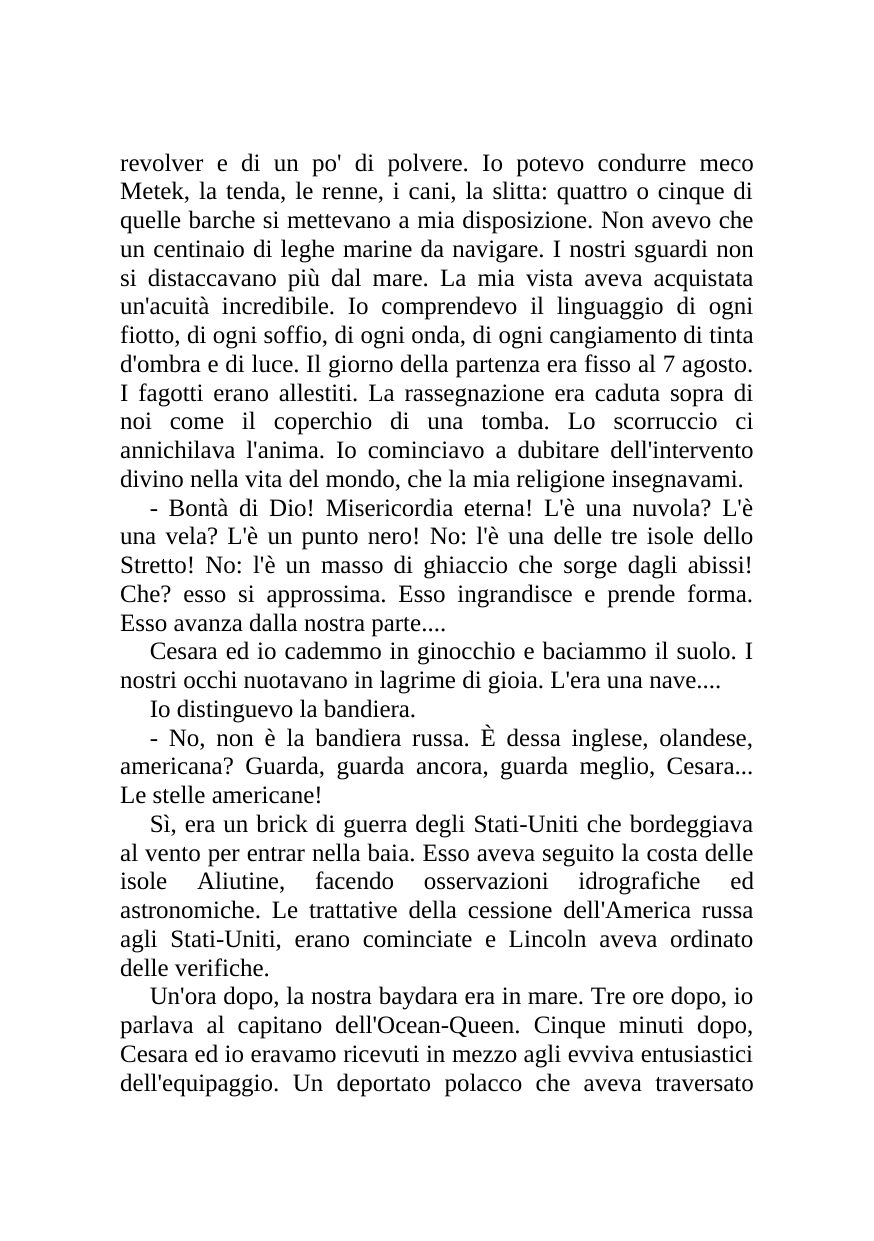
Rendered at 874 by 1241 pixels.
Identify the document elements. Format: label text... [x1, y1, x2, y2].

text Un'ora dopo, la nostra baydara era in mare. Tre ore dopo, io parlava al capitano dell'Ocean-Queen. Cinque minuti dopo, Cesara ed io eravamo ricevuti in mezzo agli evviva entusiastici dell'equipaggio. Un deportato polacco che aveva traversato [120, 981, 754, 1096]
text Sì, era un brick di guerra degli Stati-Uniti che bordeggiava al vento per entrar nella baia. Esso aveva seguito la costa delle isole Aliutine, facendo osservazioni idrografiche ed astronomiche. Le trattative della cessione dell'America russa agli Stati-Uniti, erano cominciate e Lincoln aveva ordinato delle verifiche. [120, 809, 754, 981]
text Cesara ed io cademmo in ginocchio e baciammo il suolo. I nostri occhi nuotavano in lagrime di gioia. L'era una nave.... [120, 636, 754, 694]
text - Bontà di Dio! Misericordia eterna! L'è una nuvola? L'è una vela? L'è un punto nero! No: l'è una delle tre isole dello Stretto! No: l'è un masso di ghiaccio che sorge dagli abissi! Che? esso si approssima. Esso ingrandisce e prende forma. Esso avanza dalla nostra parte.... [120, 493, 754, 636]
text Io distinguevo la bandiera. [120, 694, 754, 723]
text - No, non è la bandiera russa. È dessa inglese, olandese, americana? Guarda, guarda ancora, guarda meglio, Cesara... Le stelle americane! [120, 723, 754, 809]
text revolver e di un po' di polvere. Io potevo condurre meco Metek, la tenda, le renne, i cani, la slitta: quattro o cinque di quelle barche si mettevano a mia disposizione. Non avevo che un centinaio di leghe marine da navigare. I nostri sguardi non si distaccavano più dal mare. La mia vista aveva acquistata un'acuità incredibile. Io comprendevo il linguaggio di ogni fiotto, di ogni soffio, di ogni onda, di ogni cangiamento di tinta d'ombra e di luce. Il giorno della partenza era fisso al 7 agosto. I fagotti erano allestiti. La rassegnazione era caduta sopra di noi come il coperchio di una tomba. Lo scorruccio ci annichilava l'anima. Io cominciavo a dubitare dell'intervento divino nella vita del mondo, che la mia religione insegnavami. [120, 148, 754, 493]
